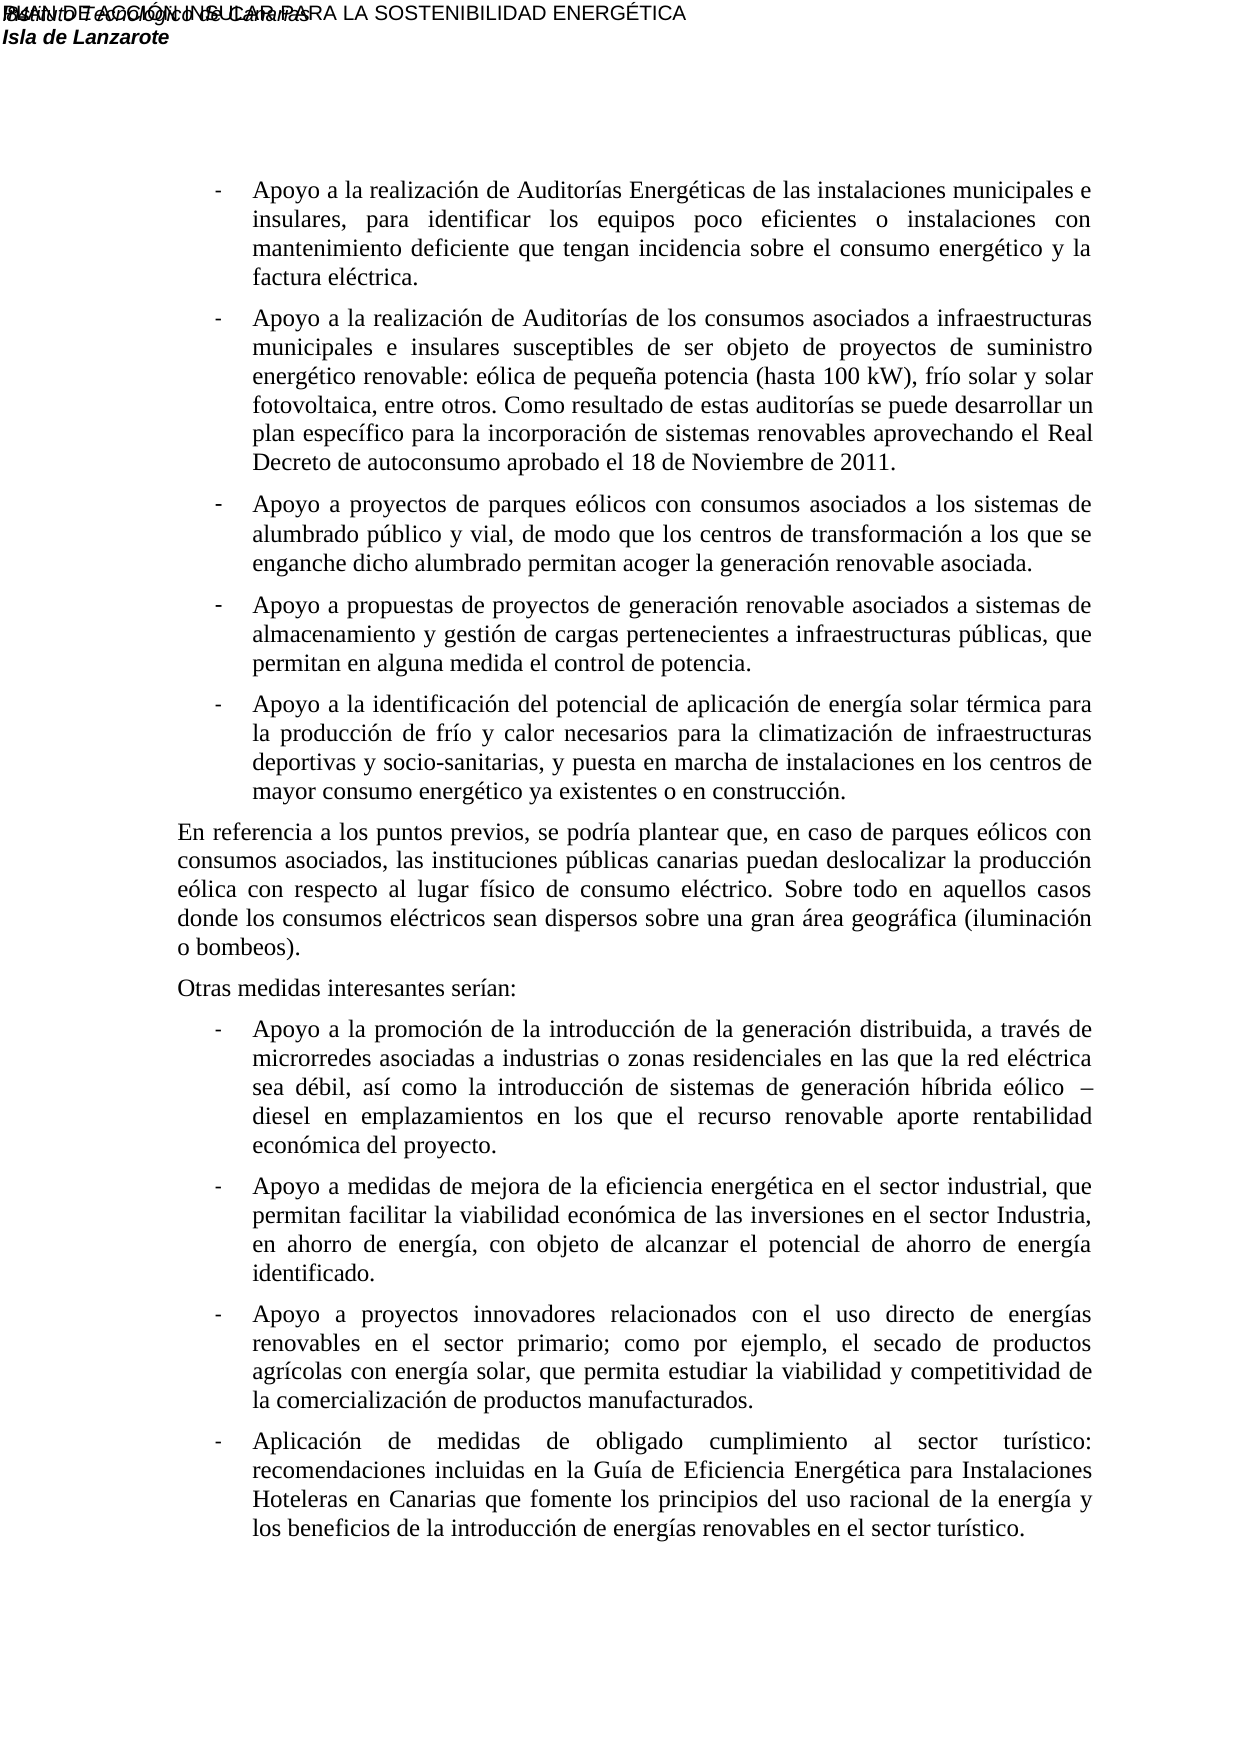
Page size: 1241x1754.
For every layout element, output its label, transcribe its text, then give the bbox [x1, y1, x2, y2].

list Apoyo a medidas de mejora de la eficiencia energética en el sector industrial, que permitan facilitar la viabilidad económica de las inversiones en el sector Industria, en ahorro de energía, con objeto de alcanzar el potencial de ahorro de energía identificado. [214, 1171, 1093, 1286]
list Apoyo a la realización de Auditorías de los consumos asociados a infraestructuras municipales e insulares susceptibles de ser objeto de proyectos de suministro energético renovable: eólica de pequeña potencia (hasta 100 kW), frío solar y solar fotovoltaica, entre otros. Como resultado de estas auditorías se puede desarrollar un plan específico para la incorporación de sistemas renovables aprovechando el Real Decreto de autoconsumo aprobado el 18 de Noviembre de 2011. [214, 303, 1093, 476]
list Aplicación de medidas de obligado cumplimiento al sector turístico: recomendaciones incluidas en la Guía de Eficiencia Energética para Instalaciones Hoteleras en Canarias que fomente los principios del uso racional de la energía y los beneficios de la introducción de energías renovables en el sector turístico. [214, 1426, 1093, 1542]
list Apoyo a la realización de Auditorías Energéticas de las instalaciones municipales e insulares, para identificar los equipos poco eficientes o instalaciones con mantenimiento deficiente que tengan incidencia sobre el consumo energético y la factura eléctrica. [214, 176, 1092, 291]
text Otras medidas interesantes serían: [177, 973, 1192, 1002]
text En referencia a los puntos previos, se podría plantear que, en caso de parques eólicos con consumos asociados, las instituciones públicas canarias puedan deslocalizar la producción eólica con respecto al lugar físico de consumo eléctrico. Sobre todo en aquellos casos donde los consumos eléctricos sean dispersos sobre una gran área geográfica (iluminación o bombeos). [177, 817, 1093, 961]
list Apoyo a proyectos de parques eólicos con consumos asociados a los sistemas de alumbrado público y vial, de modo que los centros de transformación a los que se enganche dicho alumbrado permitan acoger la generación renovable asociada. [214, 488, 1093, 576]
list Apoyo a la identificación del potencial de aplicación de energía solar térmica para la producción de frío y calor necesarios para la climatización de infraestructuras deportivas y socio-sanitarias, y puesta en marcha de instalaciones en los centros de mayor consumo energético ya existentes o en construcción. [214, 689, 1093, 804]
list Apoyo a propuestas de proyectos de generación renovable asociados a sistemas de almacenamiento y gestión de cargas pertenecientes a infraestructuras públicas, que permitan en alguna medida el control de potencia. [214, 589, 1093, 677]
list Apoyo a proyectos innovadores relacionados con el uso directo de energías renovables en el sector primario; como por ejemplo, el secado de productos agrícolas con energía solar, que permita estudiar la viabilidad y competitividad de la comercialización de productos manufacturados. [214, 1299, 1093, 1414]
list Apoyo a la promoción de la introducción de la generación distribuida, a través de microrredes asociadas a industrias o zonas residenciales en las que la red eléctrica sea débil, así como la introducción de sistemas de generación híbrida eólico – diesel en emplazamientos en los que el recurso renovable aporte rentabilidad económica del proyecto. [214, 1014, 1093, 1158]
